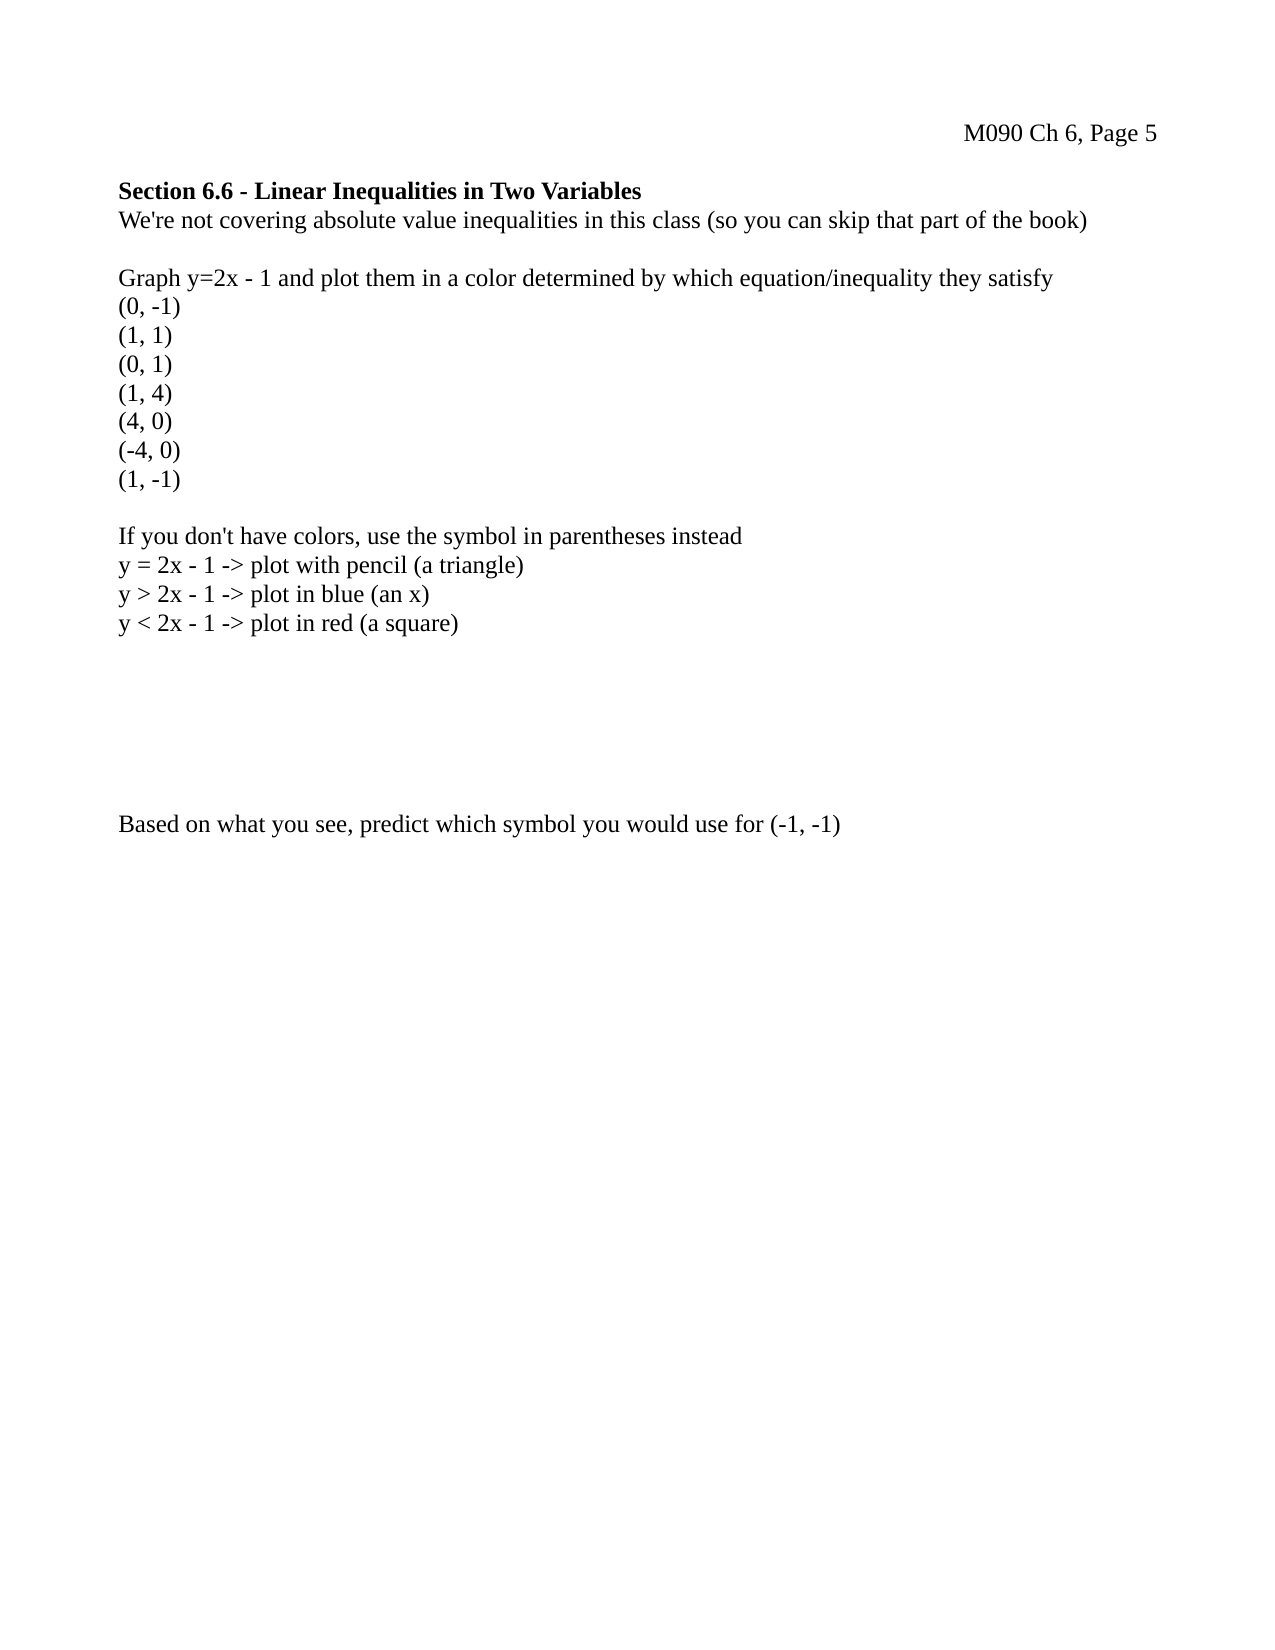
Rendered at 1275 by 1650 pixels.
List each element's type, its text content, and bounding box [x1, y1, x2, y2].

text y = 2x - 1 -> plot with pencil (a triangle) [118, 550, 1157, 579]
text (1, 1) [118, 320, 1157, 349]
text Based on what you see, predict which symbol you would use for (-1, -1) [118, 809, 1157, 838]
text Section 6.6 - Linear Inequalities in Two Variables [118, 176, 1157, 205]
text y < 2x - 1 -> plot in red (a square) [118, 608, 1157, 636]
text (0, -1) [118, 291, 1157, 320]
text y > 2x - 1 -> plot in blue (an x) [118, 579, 1157, 608]
text If you don't have colors, use the symbol in parentheses instead [118, 521, 1157, 550]
text We're not covering absolute value inequalities in this class (so you can skip that part of the book) [118, 205, 1157, 234]
text Graph y=2x - 1 and plot them in a color determined by which equation/inequality they satisfy [118, 263, 1157, 291]
text (4, 0) [118, 406, 1157, 435]
text (-4, 0) [118, 435, 1157, 464]
text (1, 4) [118, 378, 1157, 406]
text (0, 1) [118, 349, 1157, 378]
text (1, -1) [118, 464, 1157, 493]
